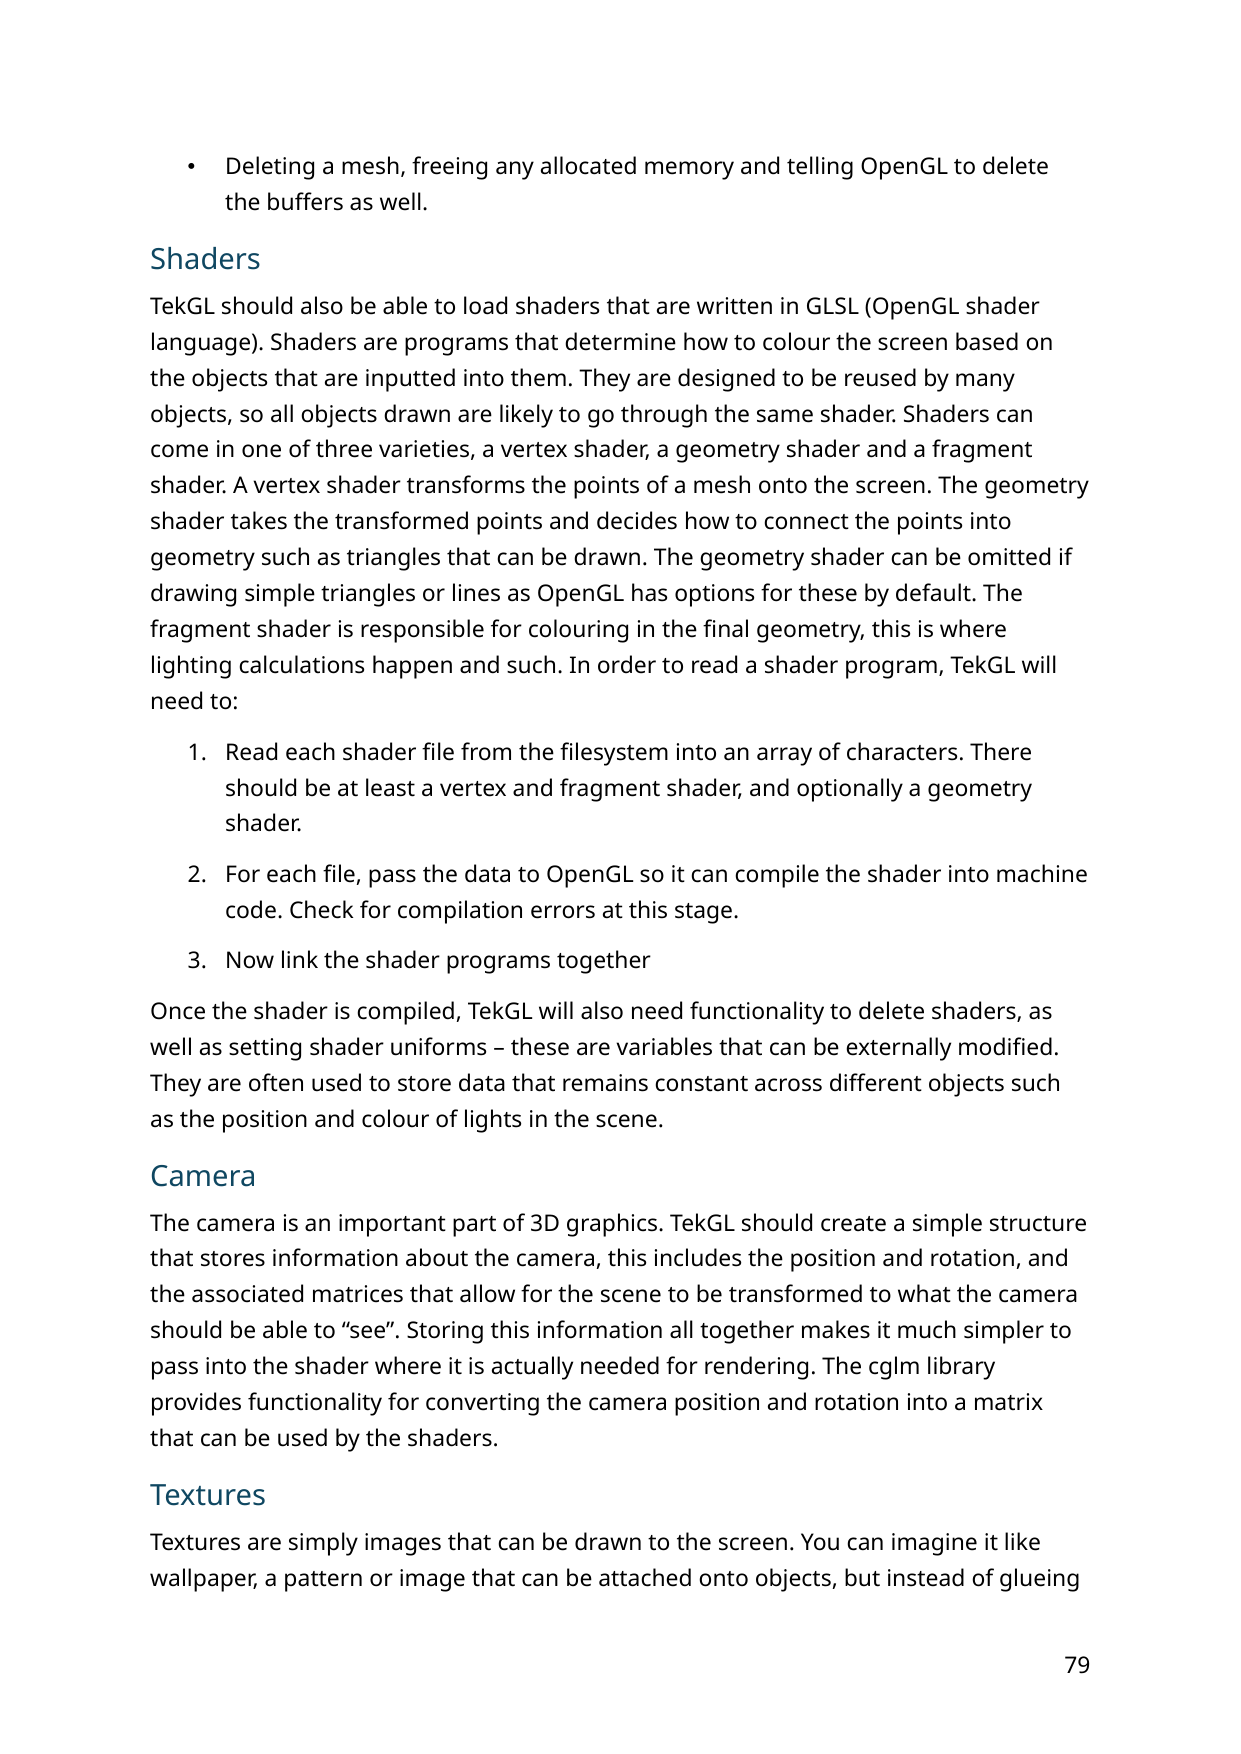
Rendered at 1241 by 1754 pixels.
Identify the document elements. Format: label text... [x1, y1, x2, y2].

list Read each shader file from the filesystem into an array of characters. There should be at least a vertex and fragment shader, and optionally a geometry shader. [187, 736, 1090, 839]
text TekGL should also be able to load shaders that are written in GLSL (OpenGL shader language). Shaders are programs that determine how to colour the screen based on the objects that are inputted into them. They are designed to be reused by many objects, so all objects drawn are likely to go through the same shader. Shaders can come in one of three varieties, a vertex shader, a geometry shader and a fragment shader. A vertex shader transforms the points of a mesh onto the screen. The geometry shader takes the transformed points and decides how to connect the points into geometry such as triangles that can be drawn. The geometry shader can be omitted if drawing simple triangles or lines as OpenGL has options for these by default. The fragment shader is responsible for colouring in the final geometry, this is where lighting calculations happen and such. In order to read a shader program, TekGL will need to: [150, 290, 1090, 716]
subtitle Camera [150, 1155, 1090, 1195]
list For each file, pass the data to OpenGL so it can compile the shader into machine code. Check for compilation errors at this stage. [187, 858, 1090, 925]
list Now link the shader programs together [187, 944, 1090, 976]
text Once the shader is compiled, TekGL will also need functionality to delete shaders, as well as setting shader uniforms – these are variables that can be externally modified. They are often used to store data that remains constant across different objects such as the position and colour of lights in the scene. [150, 995, 1090, 1134]
list Deleting a mesh, freeing any allocated memory and telling OpenGL to delete the buffers as well. [187, 150, 1090, 217]
text Textures are simply images that can be drawn to the screen. You can imagine it like wallpaper, a pattern or image that can be attached onto objects, but instead of glueing [150, 1526, 1090, 1593]
subtitle Textures [150, 1475, 1090, 1514]
text The camera is an important part of 3D graphics. TekGL should create a simple structure that stores information about the camera, this includes the position and rotation, and the associated matrices that allow for the scene to be transformed to what the camera should be able to “see”. Storing this information all together makes it much simpler to pass into the shader where it is actually needed for rendering. The cglm library provides functionality for converting the camera position and rotation into a matrix that can be used by the shaders. [150, 1206, 1090, 1453]
subtitle Shaders [150, 238, 1090, 278]
